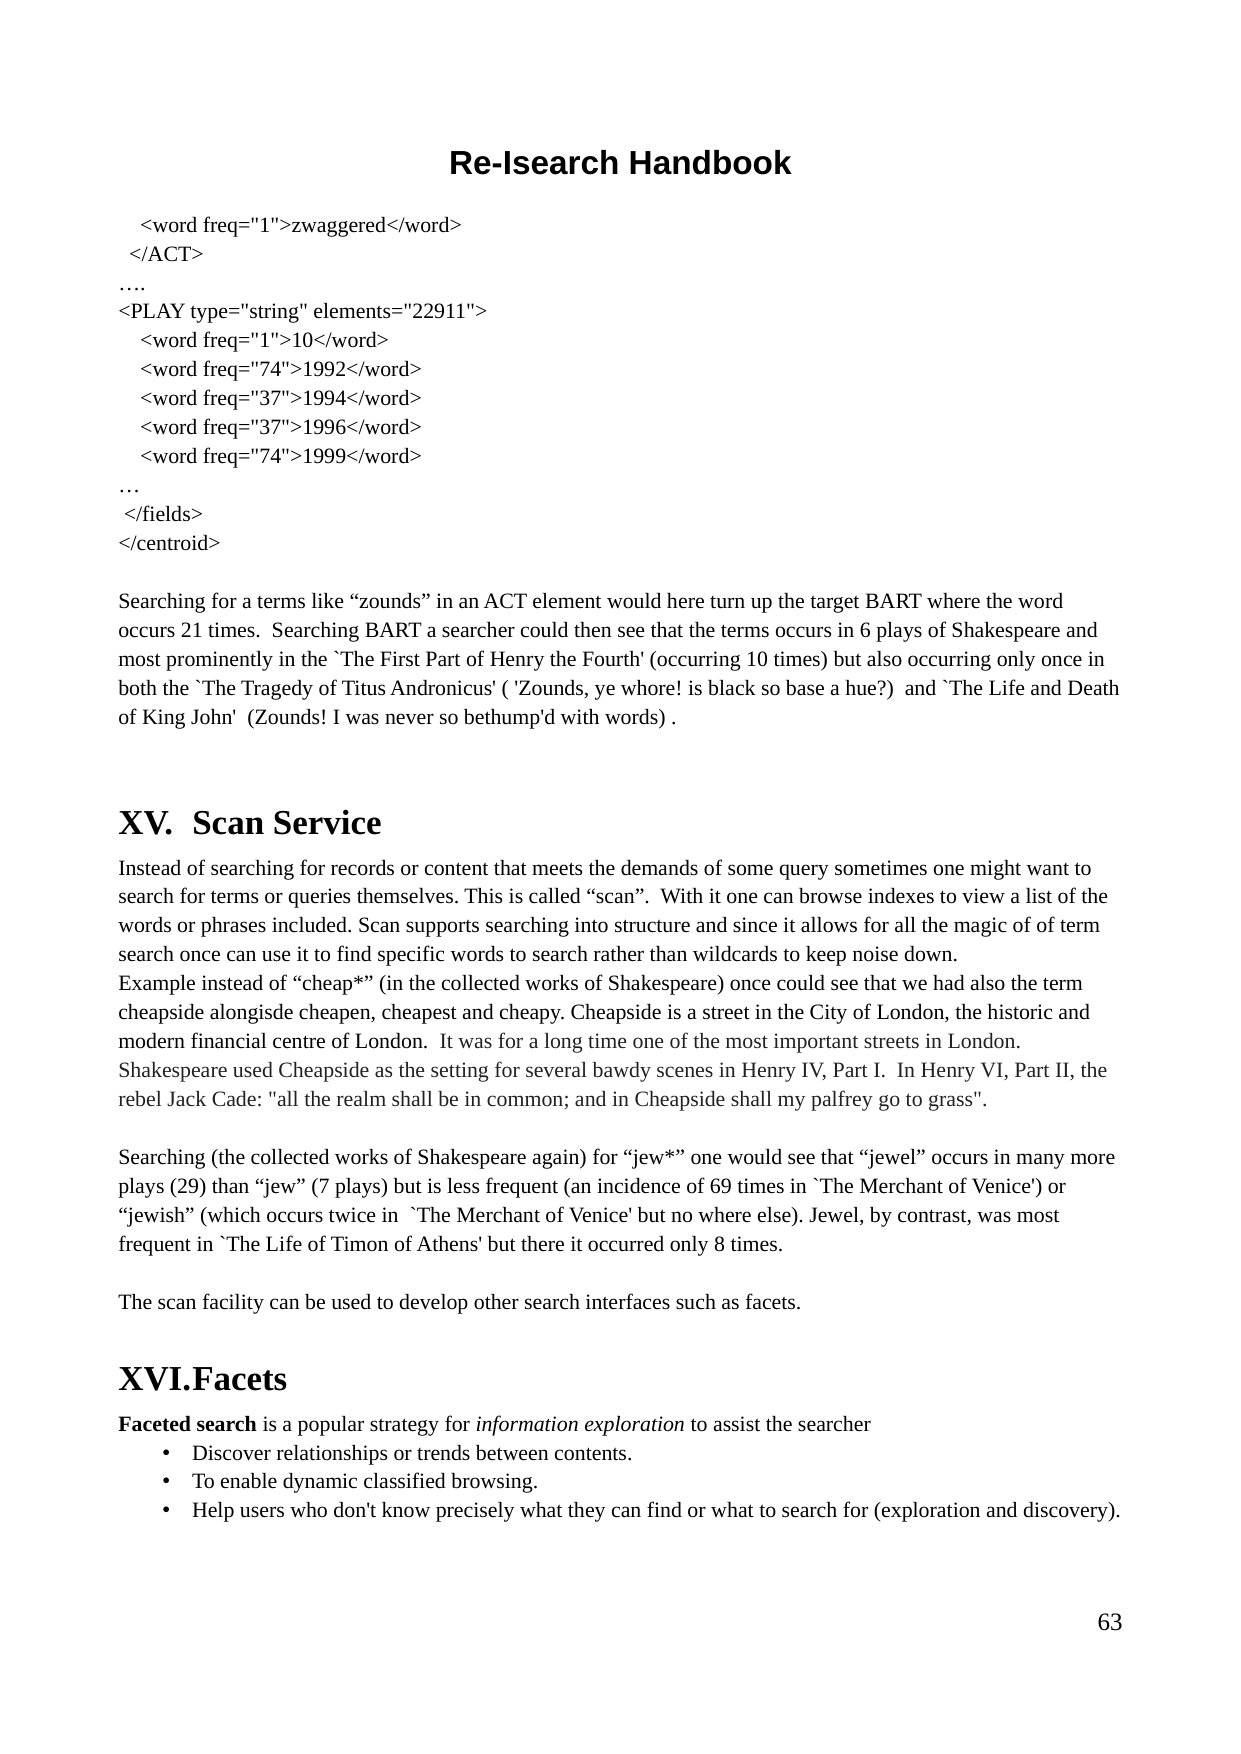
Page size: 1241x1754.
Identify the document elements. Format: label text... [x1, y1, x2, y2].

text …. [118, 269, 1122, 295]
text </centroid> [118, 530, 1122, 555]
subtitle Scan Service [118, 802, 1122, 842]
subtitle Facets [118, 1358, 1122, 1398]
text <word freq="1">zwaggered</word> [118, 212, 1122, 237]
text Example instead of “cheap*” (in the collected works of Shakespeare) once could see that we had also the term cheapside alongisde cheapen, cheapest and cheapy. Cheapside is a street in the City of London, the historic and modern financial centre of London. It was for a long time one of the most important streets in London. Shakespeare used Cheapside as the setting for several bawdy scenes in Henry IV, Part I. In Henry VI, Part II, the rebel Jack Cade: "all the realm shall be in common; and in Cheapside shall my palfrey go to grass". [118, 970, 1122, 1111]
text </fields> [118, 501, 1122, 526]
list To enable dynamic classified browsing. [162, 1468, 1122, 1494]
text <word freq="74">1999</word> [118, 443, 1122, 468]
text <word freq="74">1992</word> [118, 356, 1122, 382]
text </ACT> [118, 241, 1122, 266]
text <PLAY type="string" elements="22911"> [118, 298, 1122, 324]
list Discover relationships or trends between contents. [162, 1439, 1122, 1465]
list Help users who don't know precisely what they can find or what to search for (exploration and discovery). [162, 1497, 1122, 1523]
text The scan facility can be used to develop other search interfaces such as facets. [118, 1289, 1122, 1314]
text Faceted search is a popular strategy for information exploration to assist the searcher [118, 1411, 1122, 1436]
text … [118, 472, 1122, 497]
text <word freq="37">1996</word> [118, 414, 1122, 439]
text Searching for a terms like “zounds” in an ACT element would here turn up the target BART where the word occurs 21 times. Searching BART a searcher could then see that the terms occurs in 6 plays of Shakespeare and most prominently in the `The First Part of Henry the Fourth' (occurring 10 times) but also occurring only once in both the `The Tragedy of Titus Andronicus' ( 'Zounds, ye whore! is black so base a hue?) and `The Life and Death of King John' (Zounds! I was never so bethump'd with words) . [118, 588, 1122, 729]
text Searching (the collected works of Shakespeare again) for “jew*” one would see that “jewel” occurs in many more plays (29) than “jew” (7 plays) but is less frequent (an incidence of 69 times in `The Merchant of Venice') or “jewish” (which occurs twice in `The Merchant of Venice' but no where else). Jewel, by contrast, was most frequent in `The Life of Timon of Athens' but there it occurred only 8 times. [118, 1144, 1122, 1256]
text <word freq="37">1994</word> [118, 385, 1122, 411]
text Instead of searching for records or content that meets the demands of some query sometimes one might want to search for terms or queries themselves. This is called “scan”. With it one can browse indexes to view a list of the words or phrases included. Scan supports searching into structure and since it allows for all the magic of of term search once can use it to find specific words to search rather than wildcards to keep noise down. [118, 854, 1122, 967]
text <word freq="1">10</word> [118, 327, 1122, 353]
